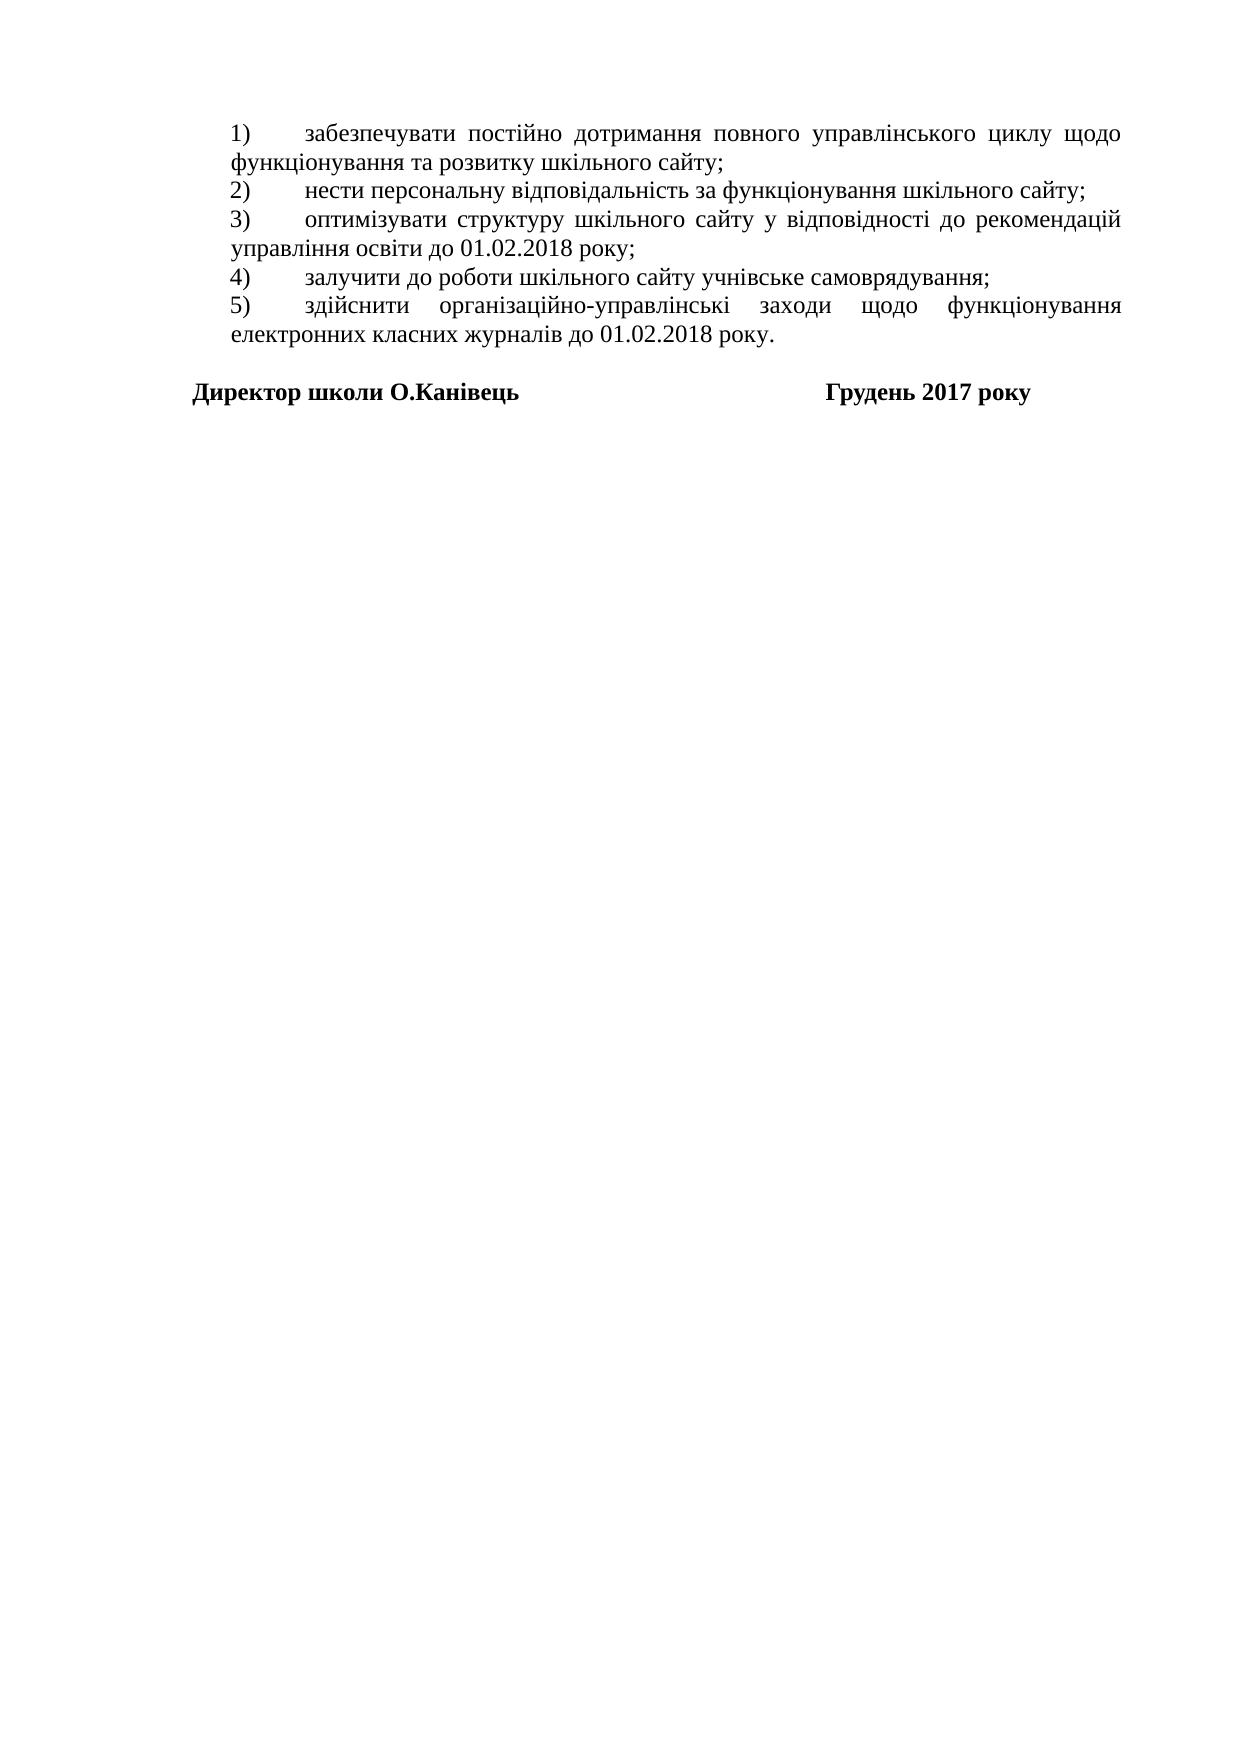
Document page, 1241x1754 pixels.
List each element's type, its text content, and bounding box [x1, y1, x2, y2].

text Директор школи О.Канівець Грудень 2017 року [118, 377, 1122, 406]
list залучити до роботи шкільного сайту учнівське самоврядування; [156, 262, 1122, 291]
list здійснити організаційно-управлінські заходи щодо функціонування електронних класних журналів до 01.02.2018 року. [156, 291, 1122, 348]
list забезпечувати постійно дотримання повного управлінського циклу щодо функціонування та розвитку шкільного сайту; [156, 118, 1122, 176]
list оптимізувати структуру шкільного сайту у відповідності до рекомендацій управління освіти до 01.02.2018 року; [156, 204, 1122, 262]
list нести персональну відповідальність за функціонування шкільного сайту; [156, 176, 1122, 204]
